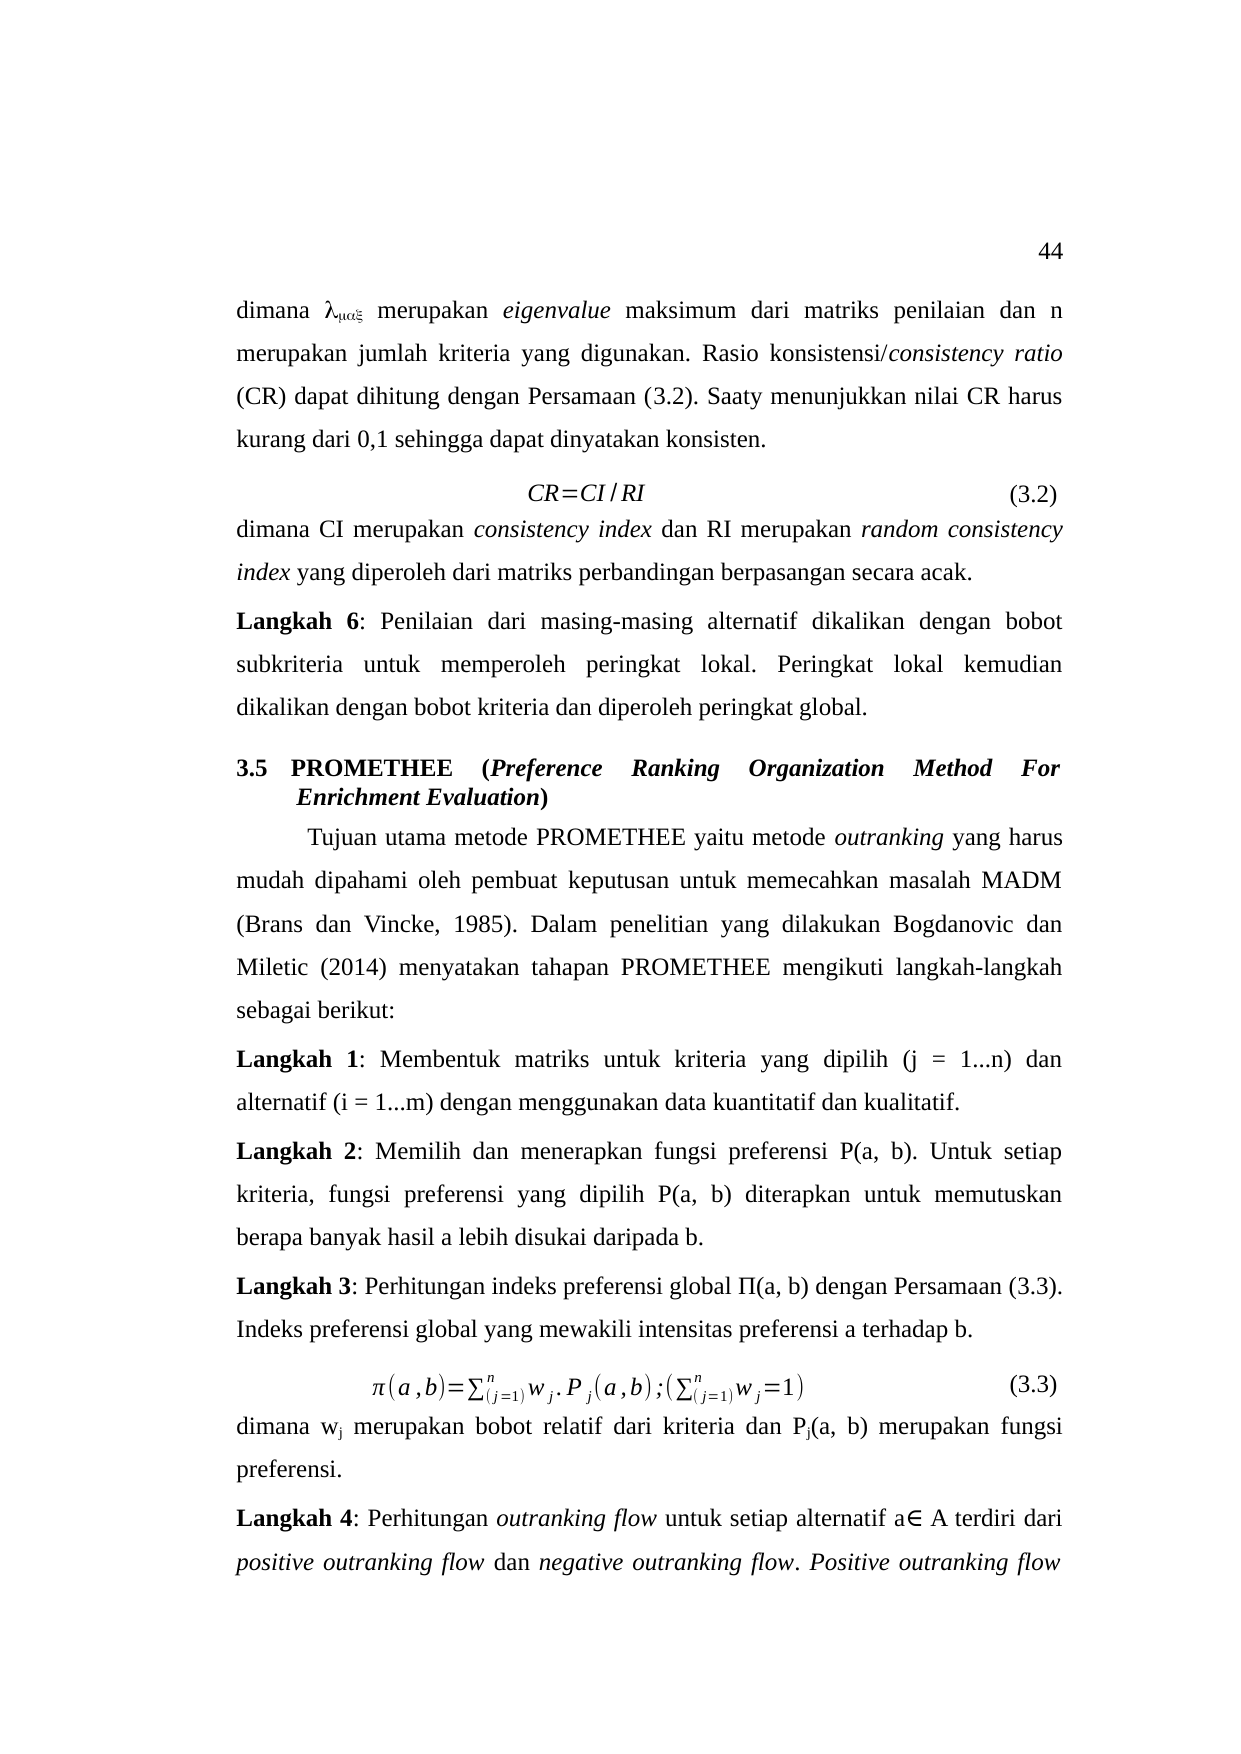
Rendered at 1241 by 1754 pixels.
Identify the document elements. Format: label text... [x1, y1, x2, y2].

subtitle PROMETHEE (Preference Ranking Organization Method for Enrichment Evaluation) [236, 753, 1063, 811]
text Langkah 4: Perhitungan outranking flow untuk setiap alternatif a∈ A terdiri dari positive outranking flow dan negative outranking flow. Positive outranking flow [236, 1503, 1063, 1575]
table_header (3.2) [939, 474, 1063, 514]
text Langkah 1: Membentuk matriks untuk kriteria yang dipilih (j = 1...n) dan alternatif (i = 1...m) dengan menggunakan data kuantitatif dan kualitatif. [236, 1044, 1063, 1116]
text Langkah 2: Memilih dan menerapkan fungsi preferensi P(a, b). Untuk setiap kriteria, fungsi preferensi yang dipilih P(a, b) diterapkan untuk memutuskan berapa banyak hasil a lebih disukai daripada b. [236, 1136, 1063, 1251]
table_header (3.3) [939, 1364, 1063, 1411]
text Langkah 3: Perhitungan indeks preferensi global Π(a, b) dengan Persamaan (3.3). Indeks preferensi global yang mewakili intensitas preferensi a terhadap b. [236, 1271, 1063, 1343]
table_header [236, 1364, 939, 1411]
text dimana CI merupakan consistency index dan RI merupakan random consistency index yang diperoleh dari matriks perbandingan berpasangan secara acak. [236, 514, 1063, 586]
table_header [236, 474, 939, 514]
text dimana λmax merupakan eigenvalue maksimum dari matriks penilaian dan n merupakan jumlah kriteria yang digunakan. Rasio konsistensi/consistency ratio (CR) dapat dihitung dengan Persamaan (3.2). Saaty menunjukkan nilai CR harus kurang dari 0,1 sehingga dapat dinyatakan konsisten. [236, 295, 1063, 453]
text dimana wj merupakan bobot relatif dari kriteria dan Pj(a, b) merupakan fungsi preferensi. [236, 1411, 1063, 1483]
text Langkah 6: Penilaian dari masing-masing alternatif dikalikan dengan bobot subkriteria untuk memperoleh peringkat lokal. Peringkat lokal kemudian dikalikan dengan bobot kriteria dan diperoleh peringkat global. [236, 606, 1063, 721]
text Tujuan utama metode PROMETHEE yaitu metode outranking yang harus mudah dipahami oleh pembuat keputusan untuk memecahkan masalah MADM (Brans dan Vincke, 1985). Dalam penelitian yang dilakukan Bogdanovic dan Miletic (2014) menyatakan tahapan PROMETHEE mengikuti langkah-langkah sebagai berikut: [236, 822, 1063, 1024]
